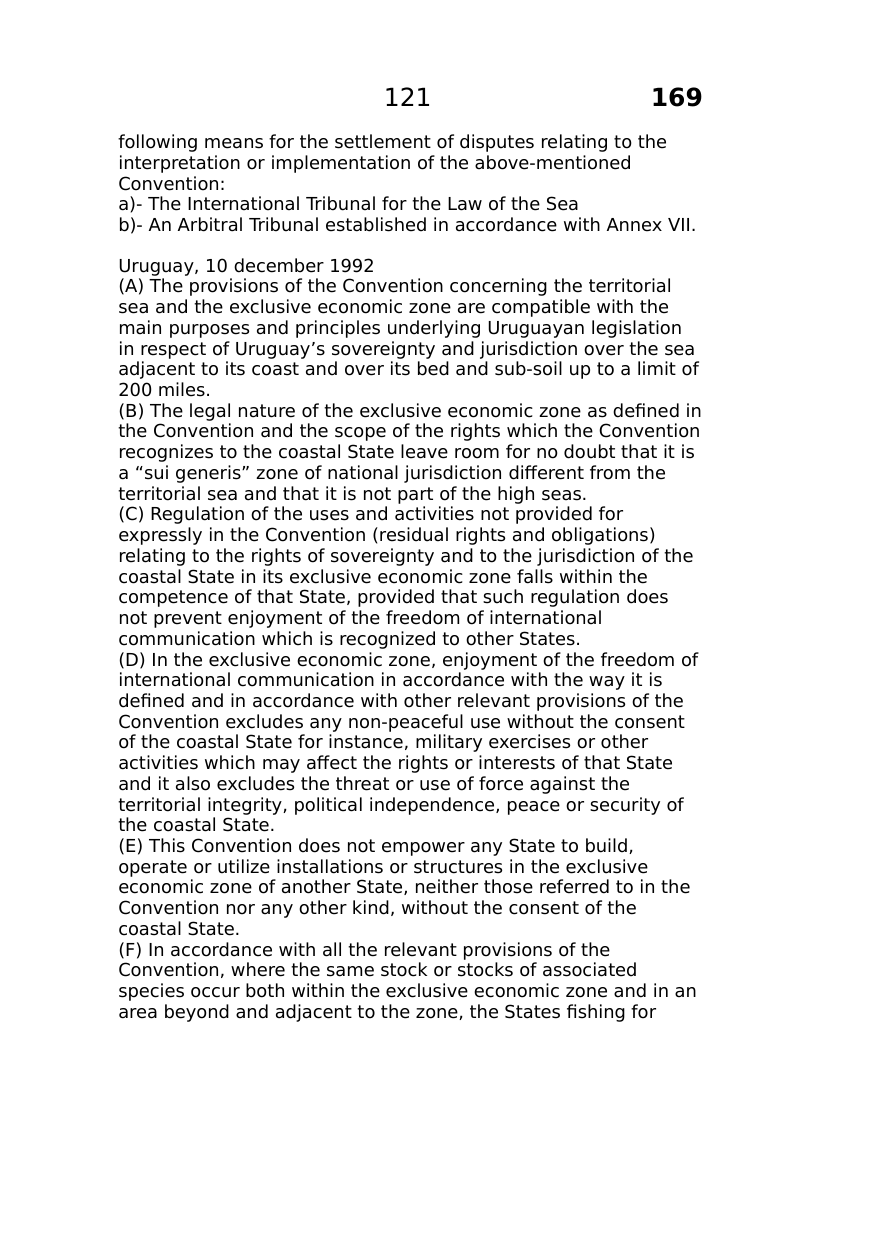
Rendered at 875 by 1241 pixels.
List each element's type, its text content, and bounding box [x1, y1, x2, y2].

text b)- An Arbitral Tribunal established in accordance with Annex VII. [118, 215, 703, 236]
text (E) This Convention does not empower any State to build, operate or utilize installations or structures in the exclusive economic zone of another State, neither those referred to in the Convention nor any other kind, without the consent of the coastal State. [118, 836, 703, 939]
text (F) In accordance with all the relevant provisions of the Convention, where the same stock or stocks of associated species occur both within the exclusive economic zone and in an area beyond and adjacent to the zone, the States fishing for [118, 939, 703, 1022]
text (D) In the exclusive economic zone, enjoyment of the freedom of international communication in accordance with the way it is defined and in accordance with other relevant provisions of the Convention excludes any non-peaceful use without the consent of the coastal State for instance, military exercises or other activities which may affect the rights or interests of that State and it also excludes the threat or use of force against the territorial integrity, political independence, peace or security of the coastal State. [118, 649, 703, 836]
text (A) The provisions of the Convention concerning the territorial sea and the exclusive economic zone are compatible with the main purposes and principles underlying Uruguayan legislation in respect of Uruguay’s sovereignty and jurisdiction over the sea adjacent to its coast and over its bed and sub-soil up to a limit of 200 miles. [118, 276, 703, 401]
text (B) The legal nature of the exclusive economic zone as defined in the Convention and the scope of the rights which the Convention recognizes to the coastal State leave room for no doubt that it is a “sui generis” zone of national jurisdiction different from the territorial sea and that it is not part of the high seas. [118, 401, 703, 504]
text following means for the settlement of disputes relating to the interpretation or implementation of the above-mentioned Convention: [118, 132, 703, 194]
text Uruguay, 10 december 1992 [118, 256, 703, 276]
text a)- The International Tribunal for the Law of the Sea [118, 194, 703, 215]
text (C) Regulation of the uses and activities not provided for expressly in the Convention (residual rights and obligations) relating to the rights of sovereignty and to the jurisdiction of the coastal State in its exclusive economic zone falls within the competence of that State, provided that such regulation does not prevent enjoyment of the freedom of international communication which is recognized to other States. [118, 504, 703, 649]
